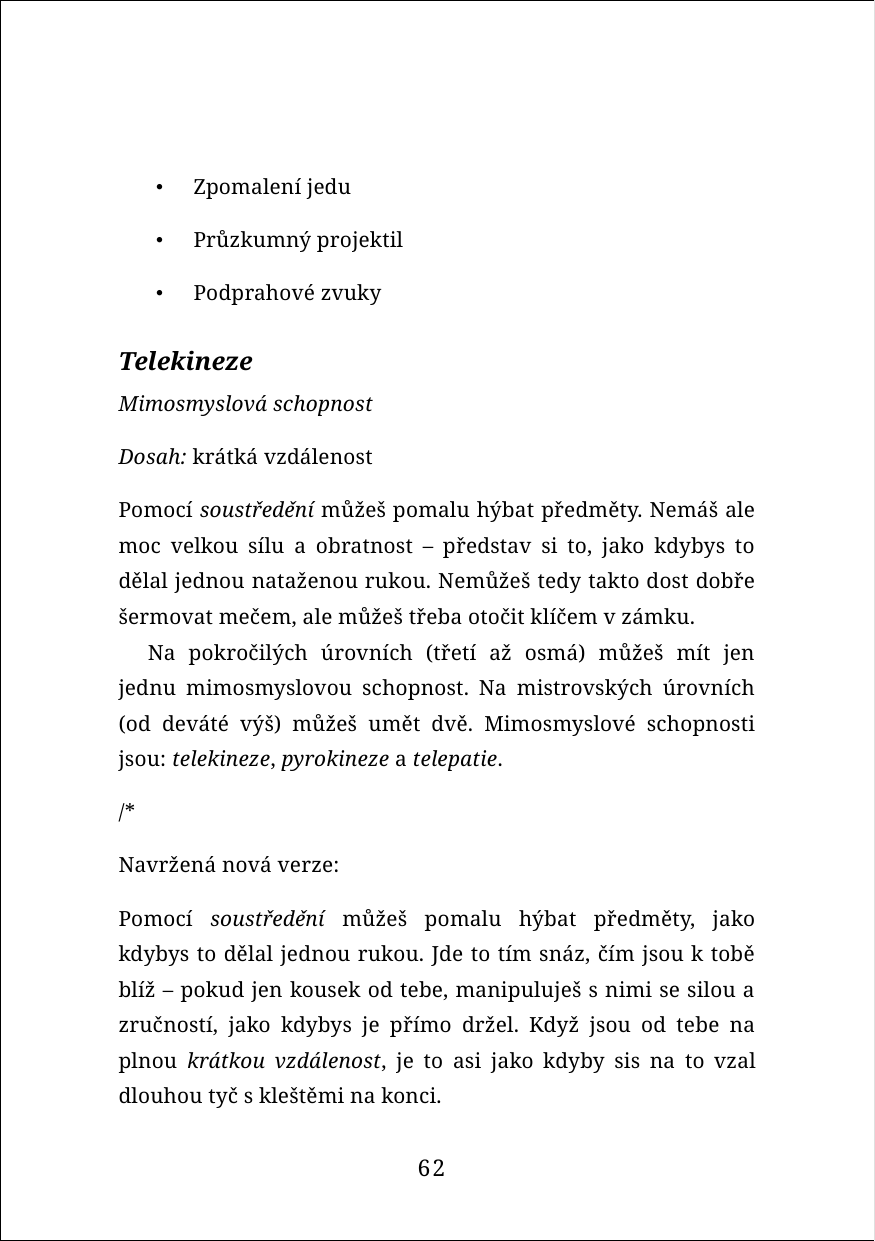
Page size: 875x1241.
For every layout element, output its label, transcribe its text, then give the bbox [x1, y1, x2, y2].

list Podprahové zvuky [156, 278, 756, 307]
text Dosah: krátká vzdálenost [118, 442, 756, 471]
text Mimosmyslová schopnost [118, 389, 756, 417]
list Průzkumný projektil [156, 225, 756, 253]
text /* [118, 797, 756, 826]
text Pomocí soustředění můžeš pomalu hýbat předměty. Nemáš ale moc velkou sílu a obratnost – představ si to, jako kdybys to dělal jednou nataženou rukou. Nemůžeš tedy takto dost dobře šermovat mečem, ale můžeš třeba otočit klíčem v zámku. Na pokročilých úrovních (třetí až osmá) můžeš mít jen jednu mimosmyslovou schopnost. Na mistrovských úrovních (od deváté výš) můžeš umět dvě. Mimosmyslové schopnosti jsou: telekineze, pyrokineze a telepatie. [118, 496, 756, 773]
text Navržená nová verze: [118, 851, 756, 879]
text Pomocí soustředění můžeš pomalu hýbat předměty, jako kdybys to dělal jednou rukou. Jde to tím snáz, čím jsou k tobě blíž – pokud jen kousek od tebe, manipuluješ s nimi se silou a zručností, jako kdybys je přímo držel. Když jsou od tebe na plnou krátkou vzdálenost, je to asi jako kdyby sis na to vzal dlouhou tyč s kleštěmi na konci. [118, 904, 756, 1110]
list Zpomalení jedu [156, 172, 756, 200]
subtitle Telekineze [118, 343, 756, 377]
